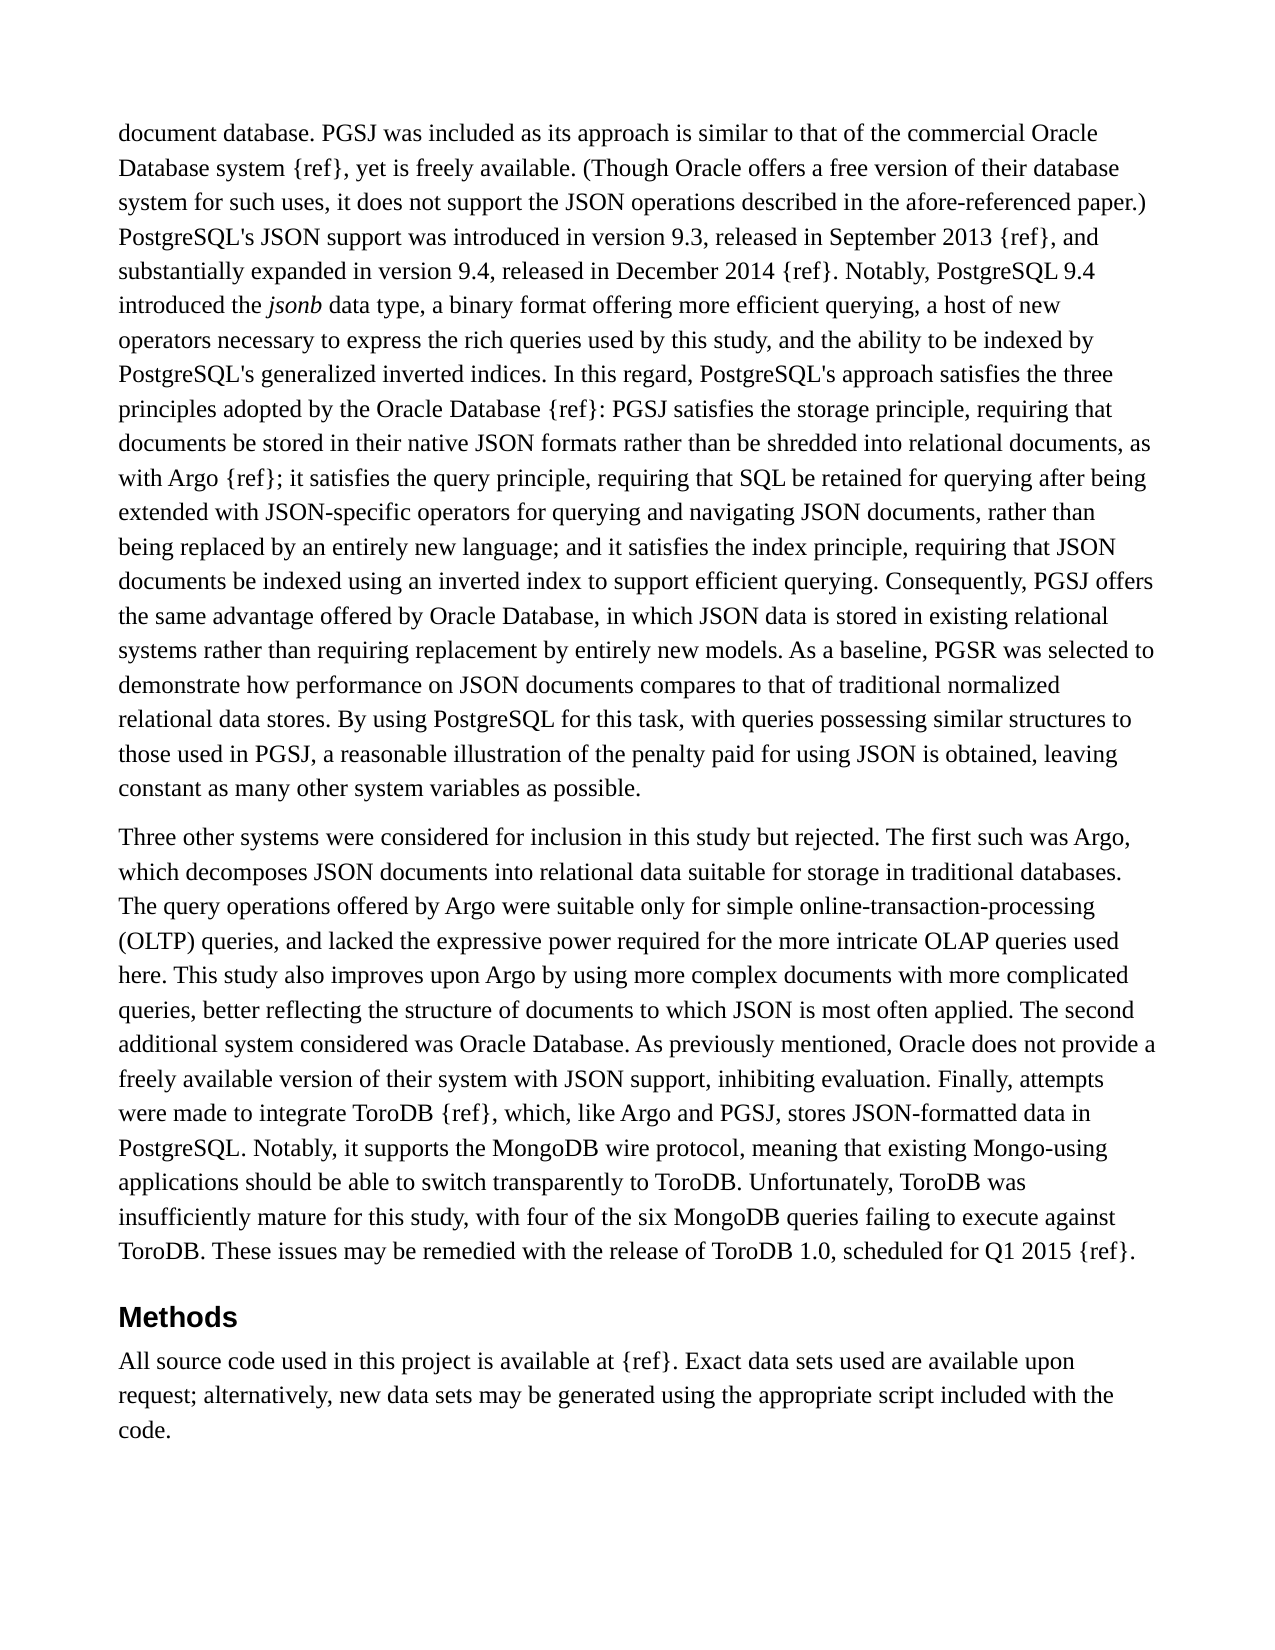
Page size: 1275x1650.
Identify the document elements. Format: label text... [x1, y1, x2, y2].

text document database. PGSJ was included as its approach is similar to that of the commercial Oracle Database system {ref}, yet is freely available. (Though Oracle offers a free version of their database system for such uses, it does not support the JSON operations described in the afore-referenced paper.) PostgreSQL's JSON support was introduced in version 9.3, released in September 2013 {ref}, and substantially expanded in version 9.4, released in December 2014 {ref}. Notably, PostgreSQL 9.4 introduced the jsonb data type, a binary format offering more efficient querying, a host of new operators necessary to express the rich queries used by this study, and the ability to be indexed by PostgreSQL's generalized inverted indices. In this regard, PostgreSQL's approach satisfies the three principles adopted by the Oracle Database {ref}: PGSJ satisfies the storage principle, requiring that documents be stored in their native JSON formats rather than be shredded into relational documents, as with Argo {ref}; it satisfies the query principle, requiring that SQL be retained for querying after being extended with JSON-specific operators for querying and navigating JSON documents, rather than being replaced by an entirely new language; and it satisfies the index principle, requiring that JSON documents be indexed using an inverted index to support efficient querying. Consequently, PGSJ offers the same advantage offered by Oracle Database, in which JSON data is stored in existing relational systems rather than requiring replacement by entirely new models. As a baseline, PGSR was selected to demonstrate how performance on JSON documents compares to that of traditional normalized relational data stores. By using PostgreSQL for this task, with queries possessing similar structures to those used in PGSJ, a reasonable illustration of the penalty paid for using JSON is obtained, leaving constant as many other system variables as possible. [118, 118, 1157, 802]
subtitle Methods [118, 1300, 1157, 1333]
text Three other systems were considered for inclusion in this study but rejected. The first such was Argo, which decomposes JSON documents into relational data suitable for storage in traditional databases. The query operations offered by Argo were suitable only for simple online-transaction-processing (OLTP) queries, and lacked the expressive power required for the more intricate OLAP queries used here. This study also improves upon Argo by using more complex documents with more complicated queries, better reflecting the structure of documents to which JSON is most often applied. The second additional system considered was Oracle Database. As previously mentioned, Oracle does not provide a freely available version of their system with JSON support, inhibiting evaluation. Finally, attempts were made to integrate ToroDB {ref}, which, like Argo and PGSJ, stores JSON-formatted data in PostgreSQL. Notably, it supports the MongoDB wire protocol, meaning that existing Mongo-using applications should be able to switch transparently to ToroDB. Unfortunately, ToroDB was insufficiently mature for this study, with four of the six MongoDB queries failing to execute against ToroDB. These issues may be remedied with the release of ToroDB 1.0, scheduled for Q1 2015 {ref}. [118, 822, 1157, 1265]
text All source code used in this project is available at {ref}. Exact data sets used are available upon request; alternatively, new data sets may be generated using the appropriate script included with the code. [118, 1346, 1157, 1443]
